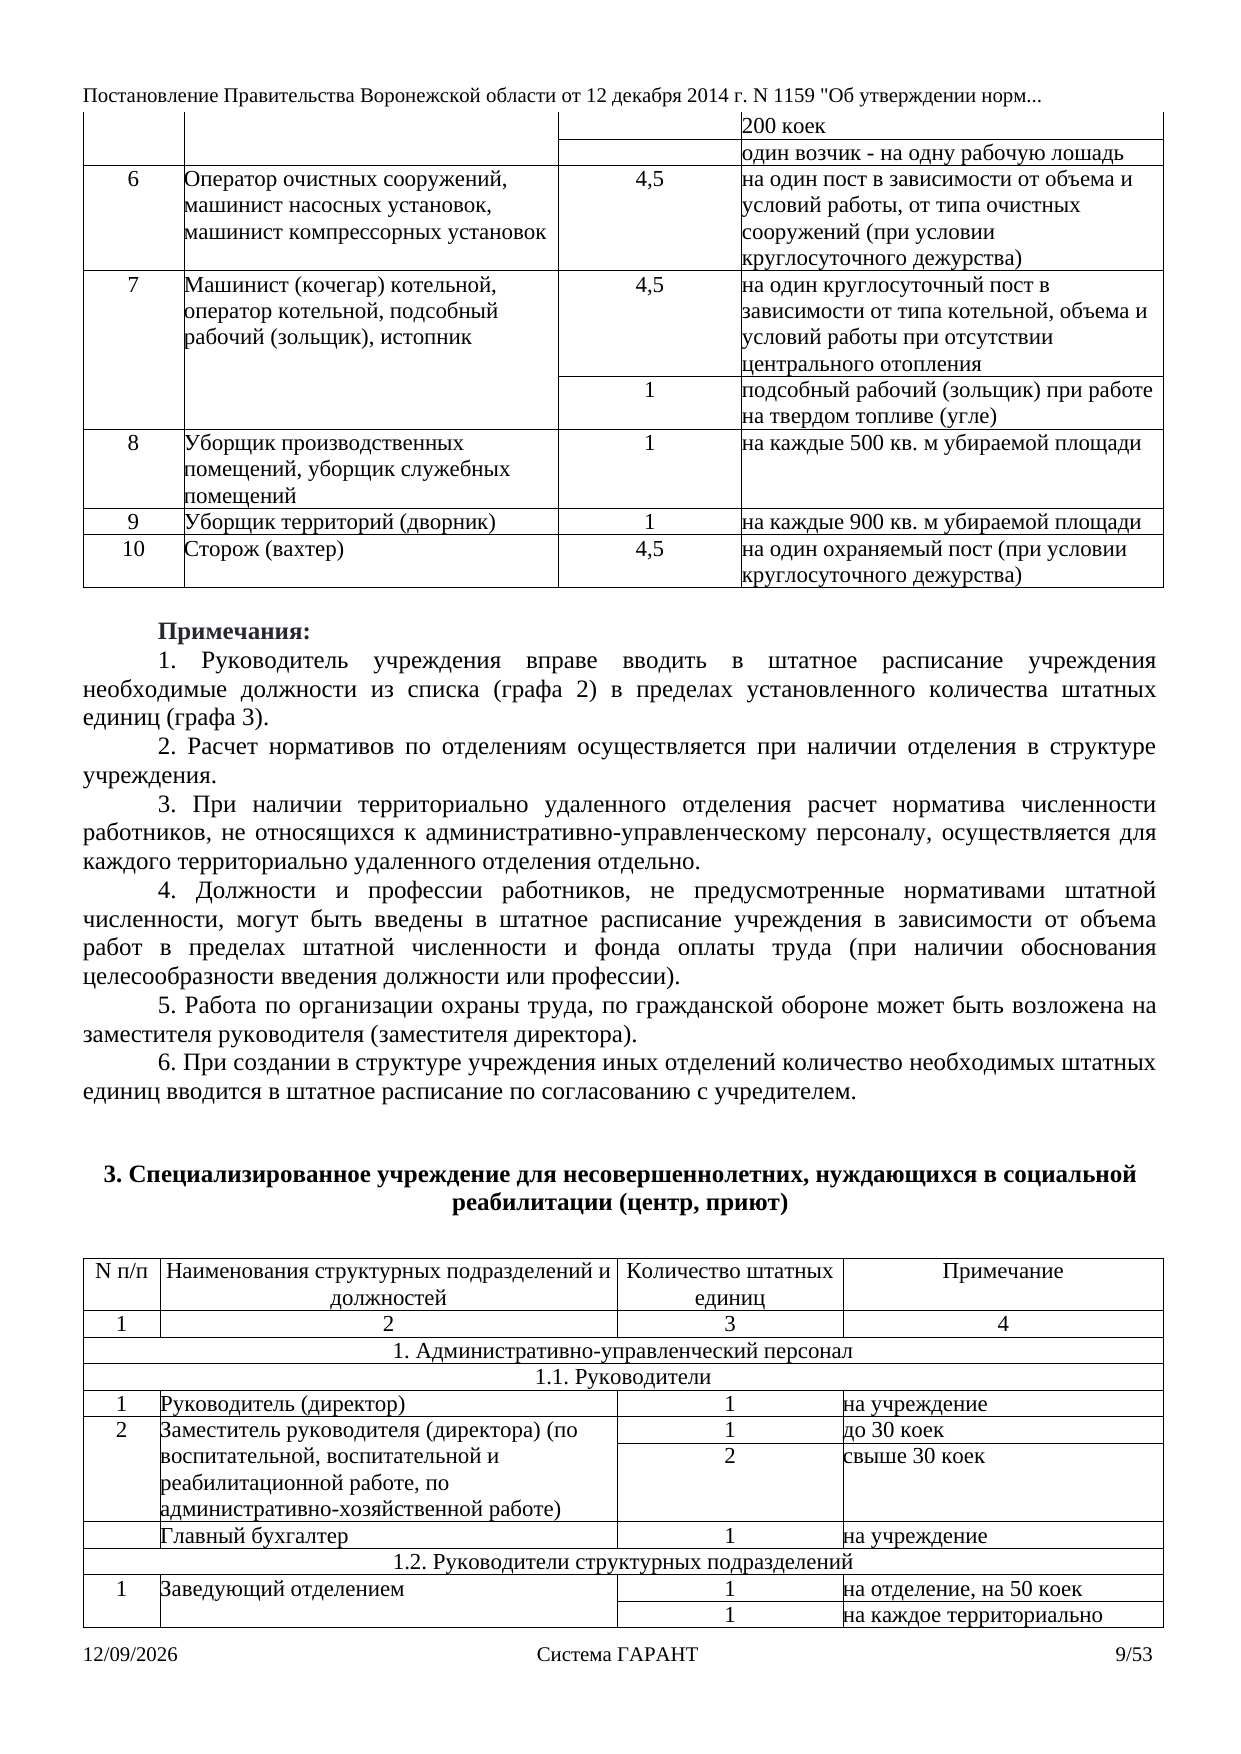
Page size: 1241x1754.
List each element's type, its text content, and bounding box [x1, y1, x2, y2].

table_cell [84, 112, 184, 165]
table_cell 1 [559, 377, 741, 429]
table_cell 4 [844, 1311, 1163, 1337]
table_cell 7 [84, 271, 184, 429]
table_cell [84, 1522, 160, 1548]
table_cell 1 [84, 1311, 160, 1337]
table_cell 4,5 [559, 535, 741, 587]
table_cell Главный бухгалтер [161, 1522, 617, 1548]
table_cell 1 [618, 1575, 843, 1601]
table_cell 1.2. Руководители структурных подразделений [84, 1549, 1163, 1574]
table_header N п/п [84, 1259, 160, 1310]
text 1. Руководитель учреждения вправе вводить в штатное расписание учреждения необходимые должности из списка (графа 2) в пределах установленного количества штатных единиц (графа 3). [83, 645, 1157, 731]
table_cell 3 [618, 1311, 843, 1337]
table_cell 2 [84, 1417, 160, 1521]
table_cell Уборщик территорий (дворник) [185, 509, 558, 534]
table_cell на учреждение [844, 1522, 1163, 1548]
text 4. Должности и профессии работников, не предусмотренные нормативами штатной численности, могут быть введены в штатное расписание учреждения в зависимости от объема работ в пределах штатной численности и фонда оплаты труда (при наличии обоснования целесообразности введения должности или профессии). [83, 875, 1157, 990]
table_cell Оператор очистных сооружений, машинист насосных установок, машинист компрессорных установок [185, 166, 558, 270]
table_cell на каждые 500 кв. м убираемой площади [742, 430, 1163, 508]
table_cell на отделение, на 50 коек [844, 1575, 1163, 1601]
table_cell на учреждение [844, 1391, 1163, 1416]
table_cell Заместитель руководителя (директора) (по воспитательной, воспитательной и реабилитационной работе, по административно-хозяйственной работе) [161, 1417, 617, 1521]
table_cell Заведующий отделением [161, 1575, 617, 1627]
table_cell 1 [618, 1417, 843, 1443]
table_cell Руководитель (директор) [161, 1391, 617, 1416]
table_cell [185, 112, 558, 165]
table_cell 10 [84, 535, 184, 587]
table_cell 6 [84, 166, 184, 270]
table_cell свыше 30 коек [844, 1444, 1163, 1521]
table_cell на один охраняемый пост (при условии круглосуточного дежурства) [742, 535, 1163, 587]
table_cell 1 [84, 1575, 160, 1627]
table_cell до 30 коек [844, 1417, 1163, 1443]
table_cell Сторож (вахтер) [185, 535, 558, 587]
text 2. Расчет нормативов по отделениям осуществляется при наличии отделения в структуре учреждения. [83, 731, 1157, 789]
subtitle 3. Специализированное учреждение для несовершеннолетних, нуждающихся в социальной реабилитации (центр, приют) [83, 1159, 1157, 1216]
table_cell 1.1. Руководители [84, 1364, 1163, 1390]
table_cell на один пост в зависимости от объема и условий работы, от типа очистных сооружений (при условии круглосуточного дежурства) [742, 166, 1163, 270]
table_cell 2 [618, 1444, 843, 1521]
text 3. При наличии территориально удаленного отделения расчет норматива численности работников, не относящихся к административно-управленческому персоналу, осуществляется для каждого территориально удаленного отделения отдельно. [83, 789, 1157, 875]
table_cell 9 [84, 509, 184, 534]
table_cell на один круглосуточный пост в зависимости от типа котельной, объема и условий работы при отсутствии центрального отопления [742, 271, 1163, 376]
table_cell 8 [84, 430, 184, 508]
table_cell 4,5 [559, 271, 741, 376]
table_cell 1 [618, 1522, 843, 1548]
table_cell один возчик - на одну рабочую лошадь [742, 140, 1163, 165]
table_cell 1 [559, 430, 741, 508]
table_cell 2 [161, 1311, 617, 1337]
table_cell на каждые 900 кв. м убираемой площади [742, 509, 1163, 534]
table_cell 200 коек [742, 112, 1163, 139]
table_cell на каждое территориально [844, 1602, 1163, 1627]
text 6. При создании в структуре учреждения иных отделений количество необходимых штатных единиц вводится в штатное расписание по согласованию с учредителем. [83, 1047, 1157, 1105]
table_cell [559, 140, 741, 165]
table_header Наименования структурных подразделений и должностей [161, 1259, 617, 1310]
table_cell 1 [559, 509, 741, 534]
table_cell 4,5 [559, 166, 741, 270]
table_cell Уборщик производственных помещений, уборщик служебных помещений [185, 430, 558, 508]
table_cell 1 [84, 1391, 160, 1416]
table_cell подсобный рабочий (зольщик) при работе на твердом топливе (угле) [742, 377, 1163, 429]
text 5. Работа по организации охраны труда, по гражданской обороне может быть возложена на заместителя руководителя (заместителя директора). [83, 990, 1157, 1047]
text Примечания: [83, 616, 1157, 645]
table_cell Машинист (кочегар) котельной, оператор котельной, подсобный рабочий (зольщик), истопник [185, 271, 558, 429]
table_cell [559, 112, 741, 139]
table_cell 1. Административно-управленческий персонал [84, 1338, 1163, 1363]
table_header Количество штатных единиц [618, 1259, 843, 1310]
table_header Примечание [844, 1259, 1163, 1310]
table_cell 1 [618, 1391, 843, 1416]
table_cell 1 [618, 1602, 843, 1627]
